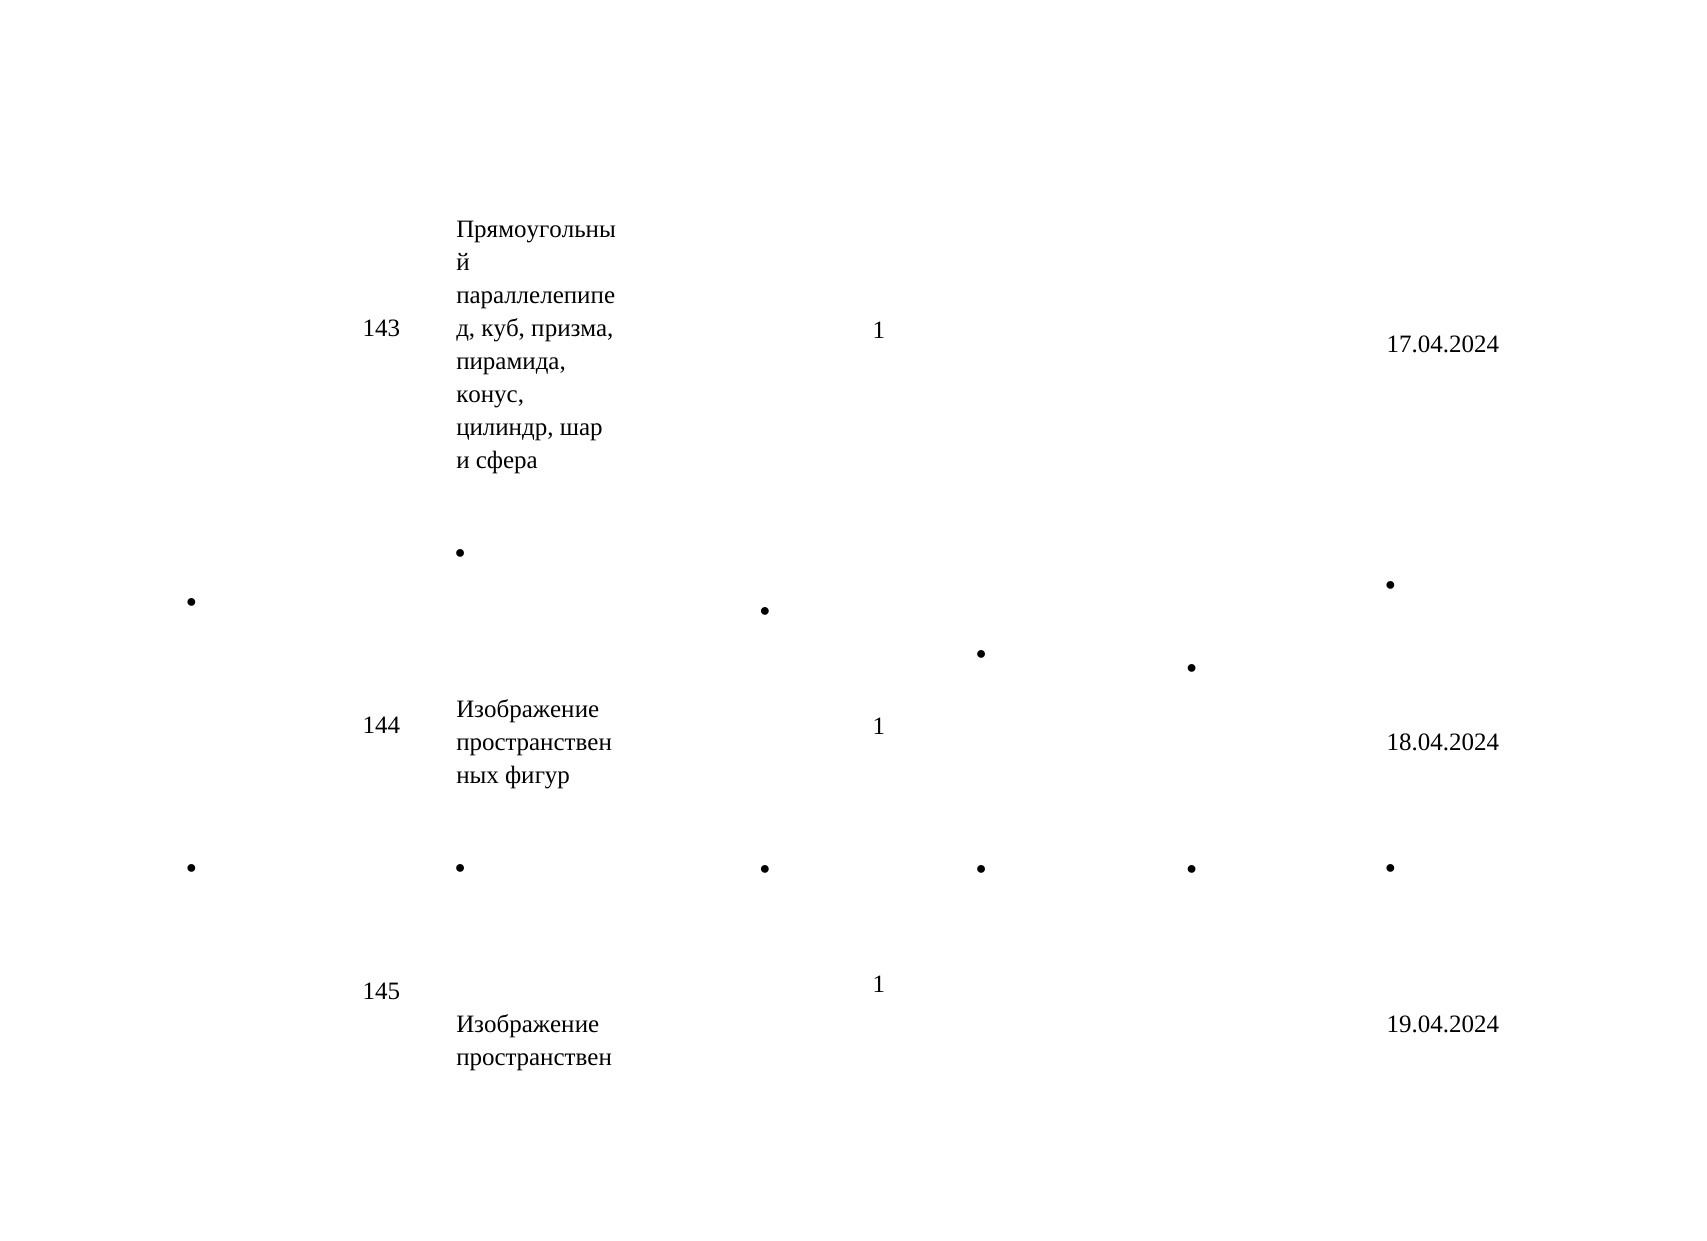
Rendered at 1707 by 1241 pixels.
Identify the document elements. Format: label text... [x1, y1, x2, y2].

table_cell 145 [176, 855, 431, 1071]
table_cell 1 [629, 855, 939, 1071]
table_cell [1061, 540, 1361, 855]
table_cell 17.04.2024 [1361, 150, 1592, 539]
table_cell 143 [176, 150, 431, 539]
table_cell [940, 540, 1061, 855]
table_cell 1 [629, 540, 939, 855]
table_cell Изображение пространственных фигур [431, 540, 629, 855]
table_cell 144 [176, 540, 431, 855]
table_cell 19.04.2024 [1361, 855, 1592, 1071]
table_cell [940, 150, 1061, 539]
table_cell 1 [629, 150, 939, 539]
table_cell [1061, 855, 1361, 1071]
table_cell [1061, 150, 1361, 539]
table_cell 18.04.2024 [1361, 540, 1592, 855]
table_cell [940, 855, 1061, 1071]
table_cell Прямоугольный параллелепипед, куб, призма, пирамида, конус, цилиндр, шар и сфера [431, 150, 629, 539]
table_cell Изображение пространствен [431, 855, 629, 1071]
